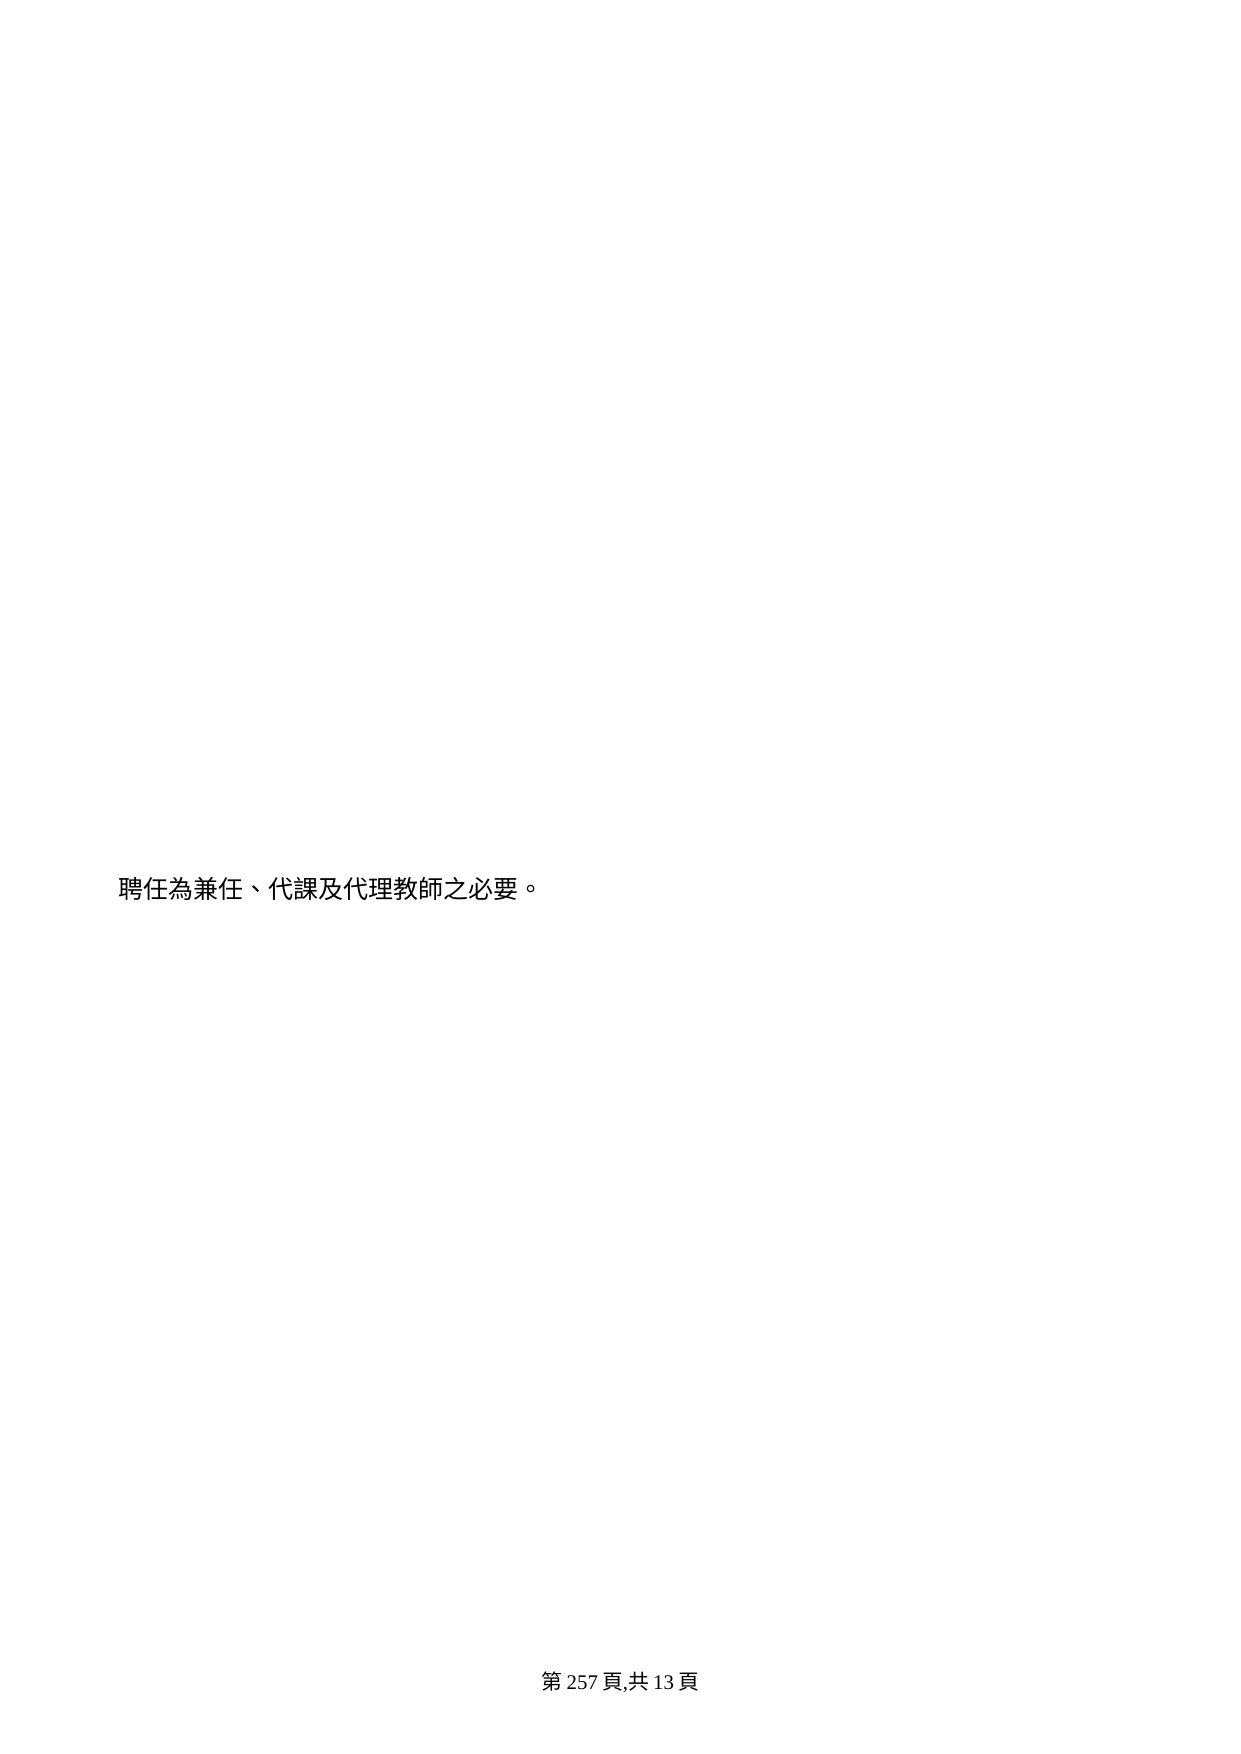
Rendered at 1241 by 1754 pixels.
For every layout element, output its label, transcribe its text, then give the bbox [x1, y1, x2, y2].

text 聘任為兼任、代課及代理教師之必要。 [118, 846, 1122, 908]
